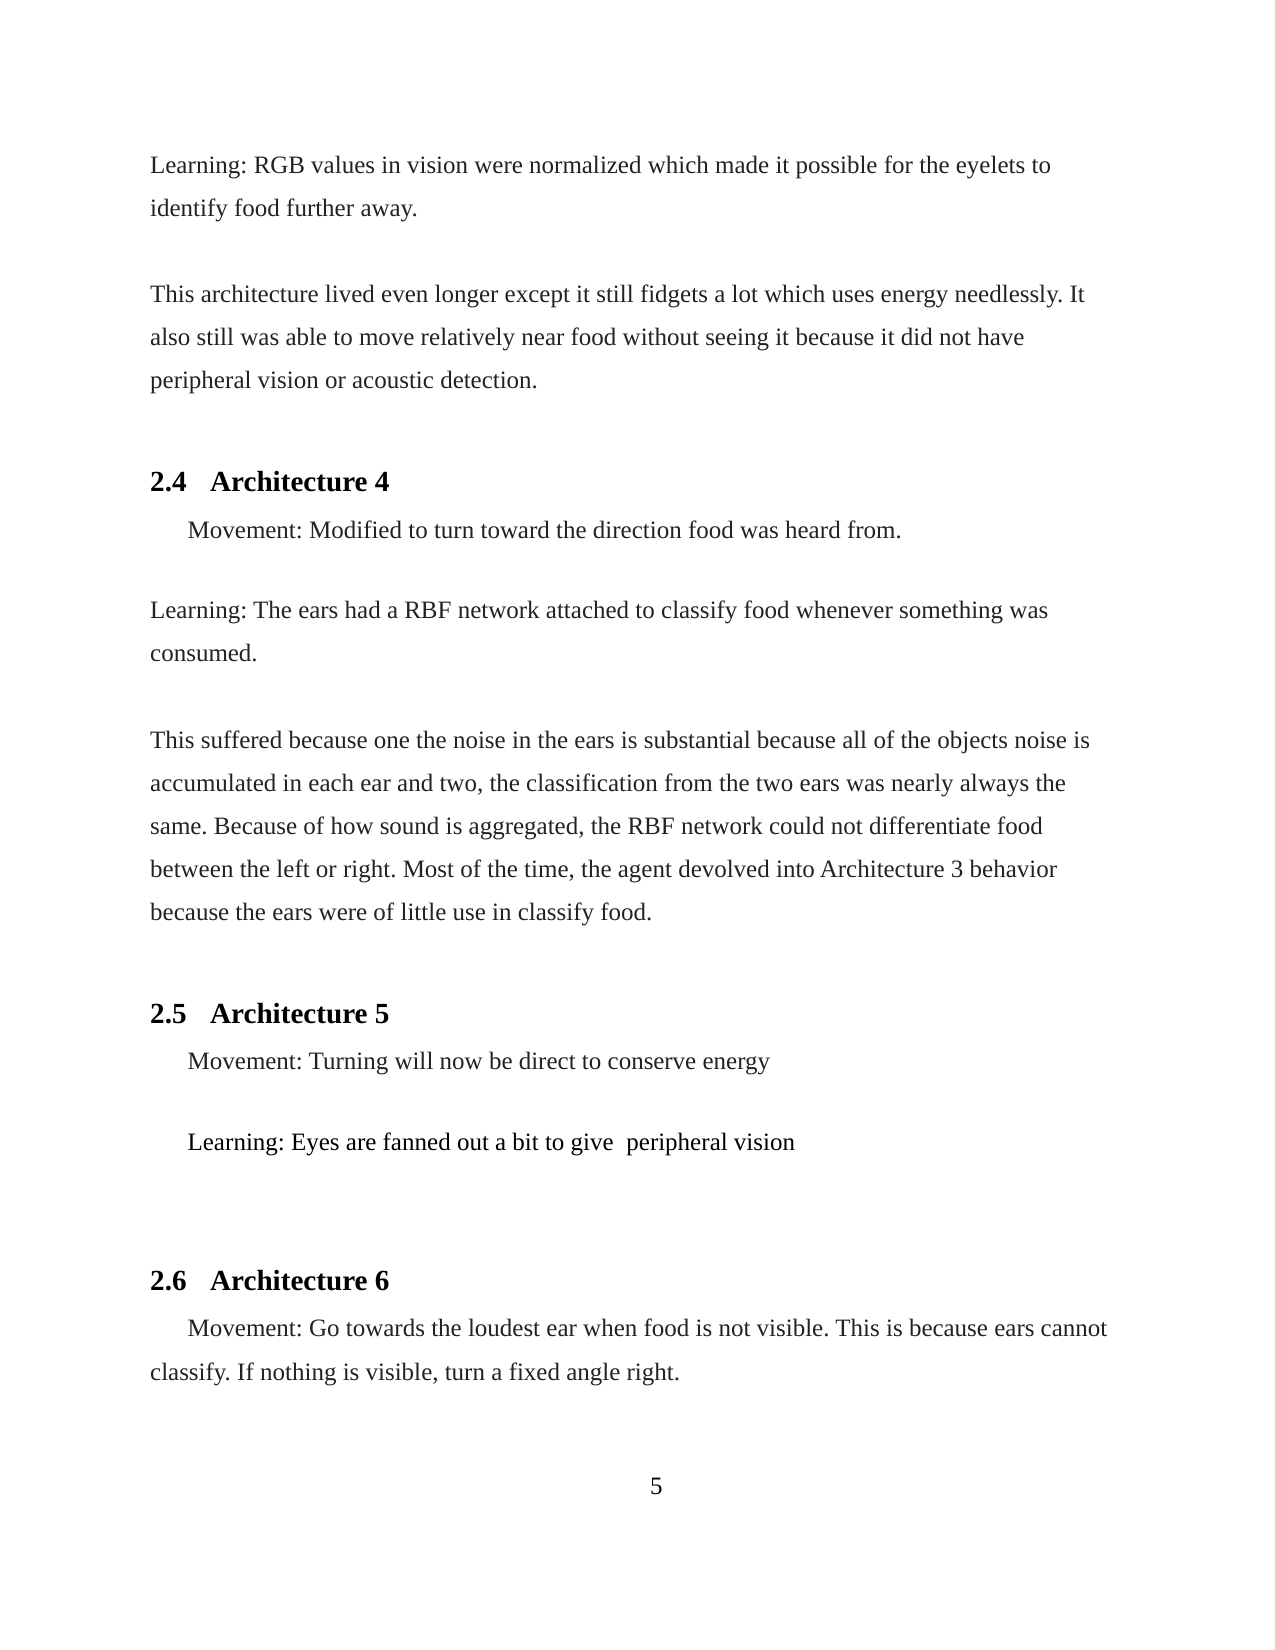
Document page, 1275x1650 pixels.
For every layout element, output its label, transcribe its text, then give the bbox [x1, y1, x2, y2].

subtitle Architecture 6 [150, 1263, 1125, 1297]
text Movement: Turning will now be direct to conserve energy [150, 1046, 1125, 1075]
text This suffered because one the noise in the ears is substantial because all of the objects noise is accumulated in each ear and two, the classification from the two ears was nearly always the same. Because of how sound is aggregated, the RBF network could not differentiate food between the left or right. Most of the time, the agent devolved into Architecture 3 behavior because the ears were of little use in classify food. [150, 725, 1125, 926]
text Movement: Modified to turn toward the direction food was heard from. [150, 515, 1125, 543]
text This architecture lived even longer except it still fidgets a lot which uses energy needlessly. It also still was able to move relatively near food without seeing it because it did not have peripheral vision or acoustic detection. [150, 279, 1125, 394]
text Movement: Go towards the loudest ear when food is not visible. This is because ears cannot classify. If nothing is visible, turn a fixed angle right. [150, 1313, 1125, 1385]
text Learning: RGB values in vision were normalized which made it possible for the eyelets to identify food further away. [150, 150, 1125, 222]
subtitle Architecture 4 [150, 464, 1125, 498]
subtitle Architecture 5 [150, 996, 1125, 1029]
text Learning: Eyes are fanned out a bit to give peripheral vision [150, 1127, 1125, 1156]
text Learning: The ears had a RBF network attached to classify food whenever something was consumed. [150, 595, 1125, 667]
